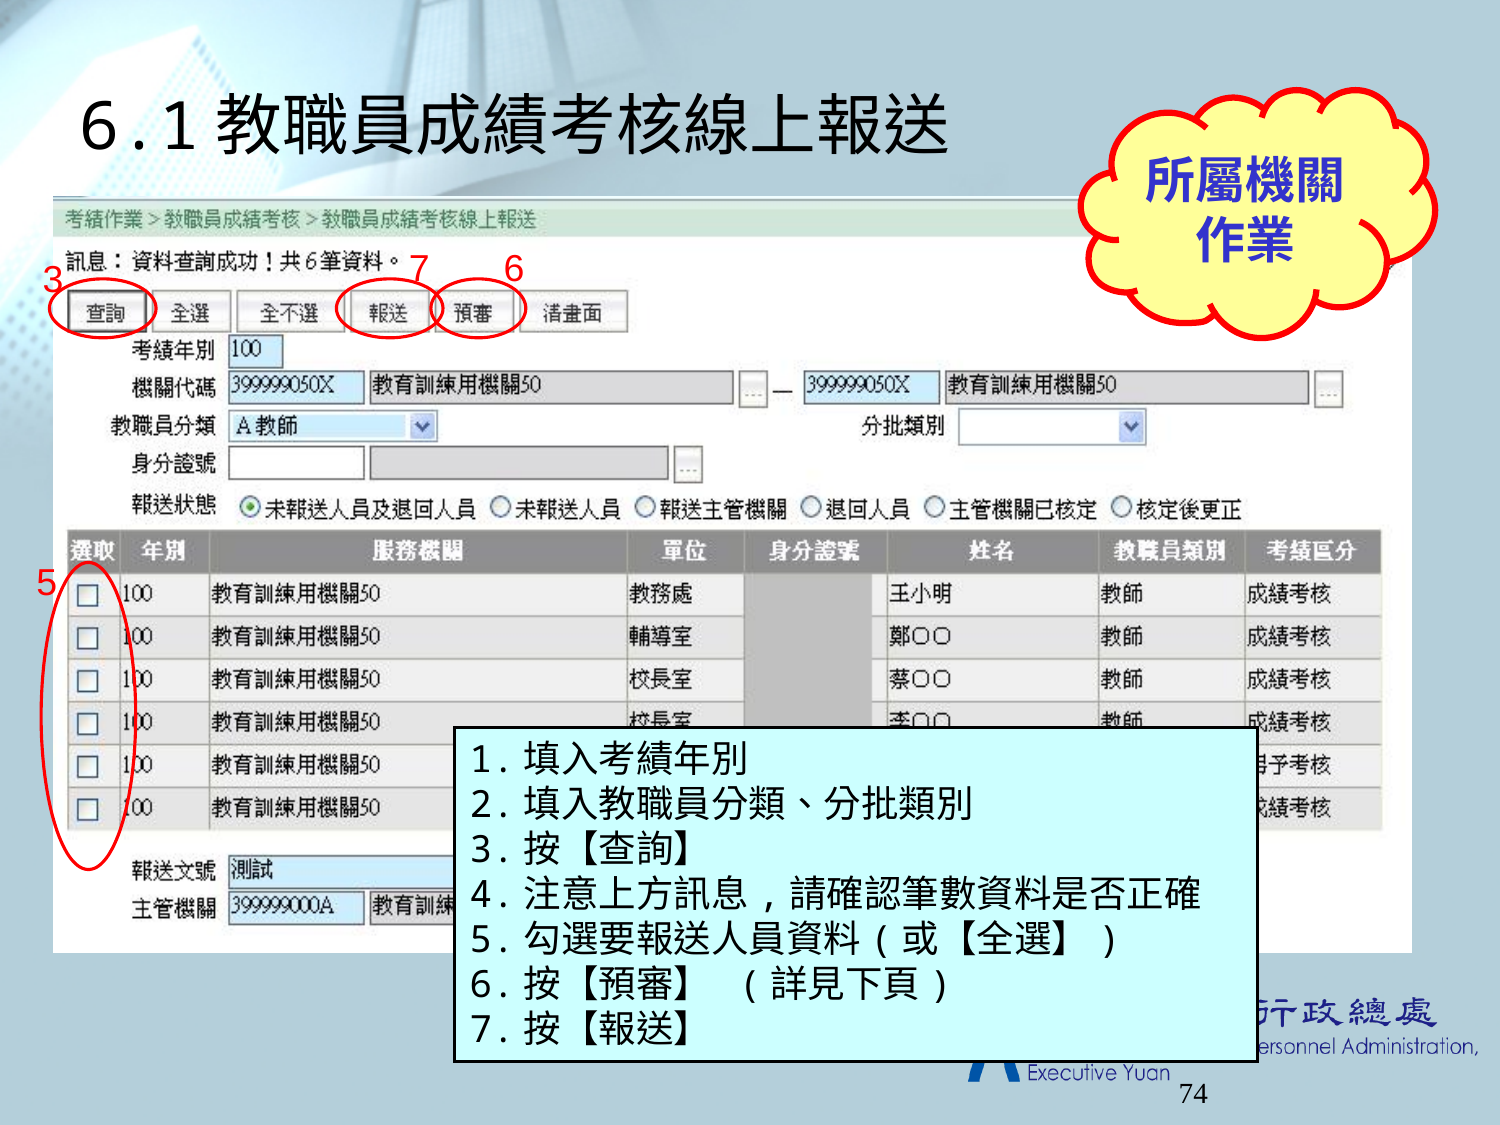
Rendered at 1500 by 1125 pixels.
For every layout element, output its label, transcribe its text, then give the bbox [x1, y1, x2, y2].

picture [53, 196, 1412, 953]
text_box [1163, 1066, 1477, 1125]
text_box 6.1教職員成績考核線上報送 [65, 66, 1447, 179]
text_box 3 [29, 255, 77, 301]
text_box 5 [23, 558, 71, 604]
text_box 6 [490, 243, 538, 289]
text_box 所屬機關作業 [1080, 90, 1436, 339]
text_box 1.填入考績年別 2.填入教職員分類、分批類別 3.按【查詢】 4.注意上方訊息,請確認筆數資料是否正確 5.勾選要報送人員資料(或【全選】) 6.按【預審】 (詳見下頁) 7.按【報送】 [454, 727, 1258, 1062]
picture [53, 281, 154, 336]
text_box 7 [395, 243, 443, 289]
picture [53, 565, 134, 867]
text_box 6 [490, 282, 509, 289]
